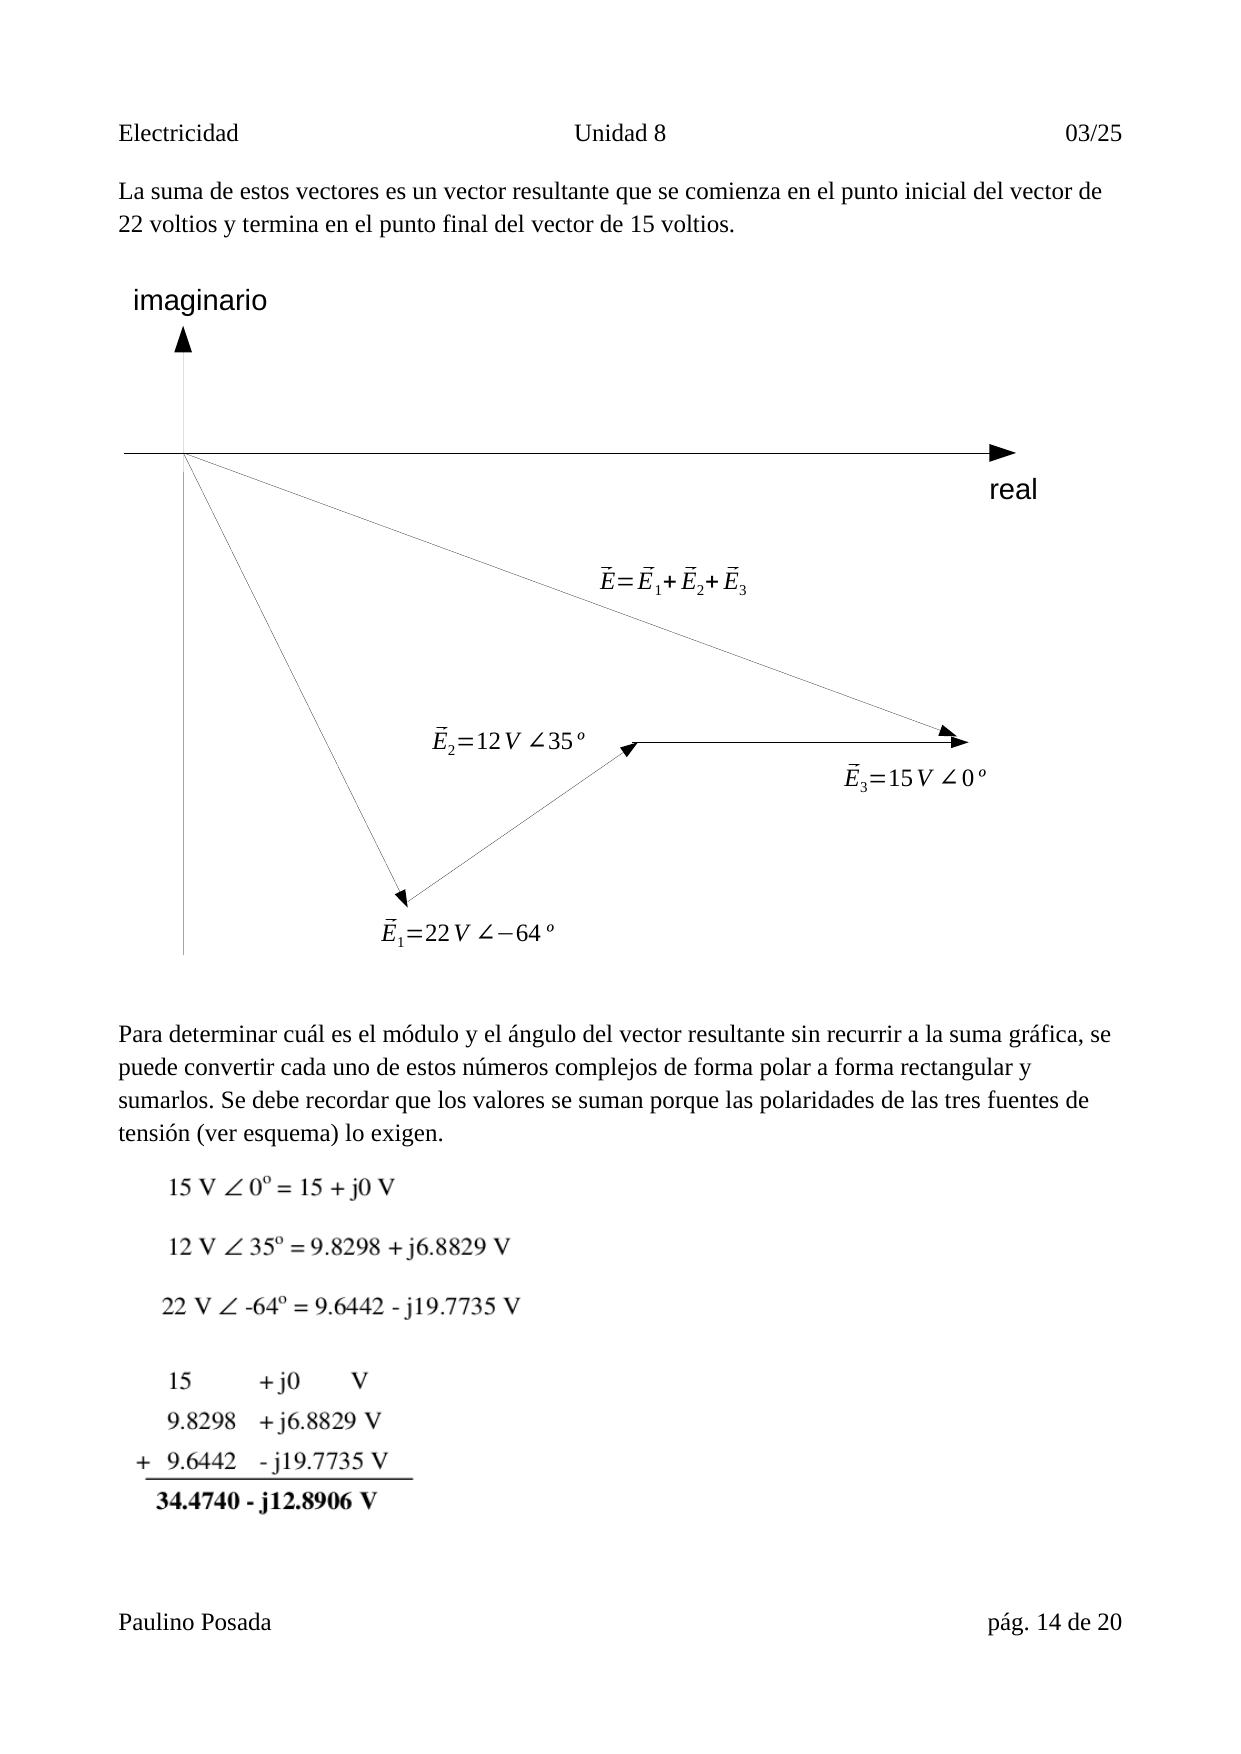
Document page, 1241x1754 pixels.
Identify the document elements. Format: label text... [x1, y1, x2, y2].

text Para determinar cuál es el módulo y el ángulo del vector resultante sin recurrir a la suma gráfica, se puede convertir cada uno de estos números complejos de forma polar a forma rectangular y sumarlos. Se debe recordar que los valores se suman porque las polaridades de las tres fuentes de tensión (ver esquema) lo exigen. [118, 1019, 1122, 1146]
text La suma de estos vectores es un vector resultante que se comienza en el punto inicial del vector de 22 voltios y termina en el punto final del vector de 15 voltios. [118, 176, 1122, 238]
picture [125, 1165, 525, 1521]
